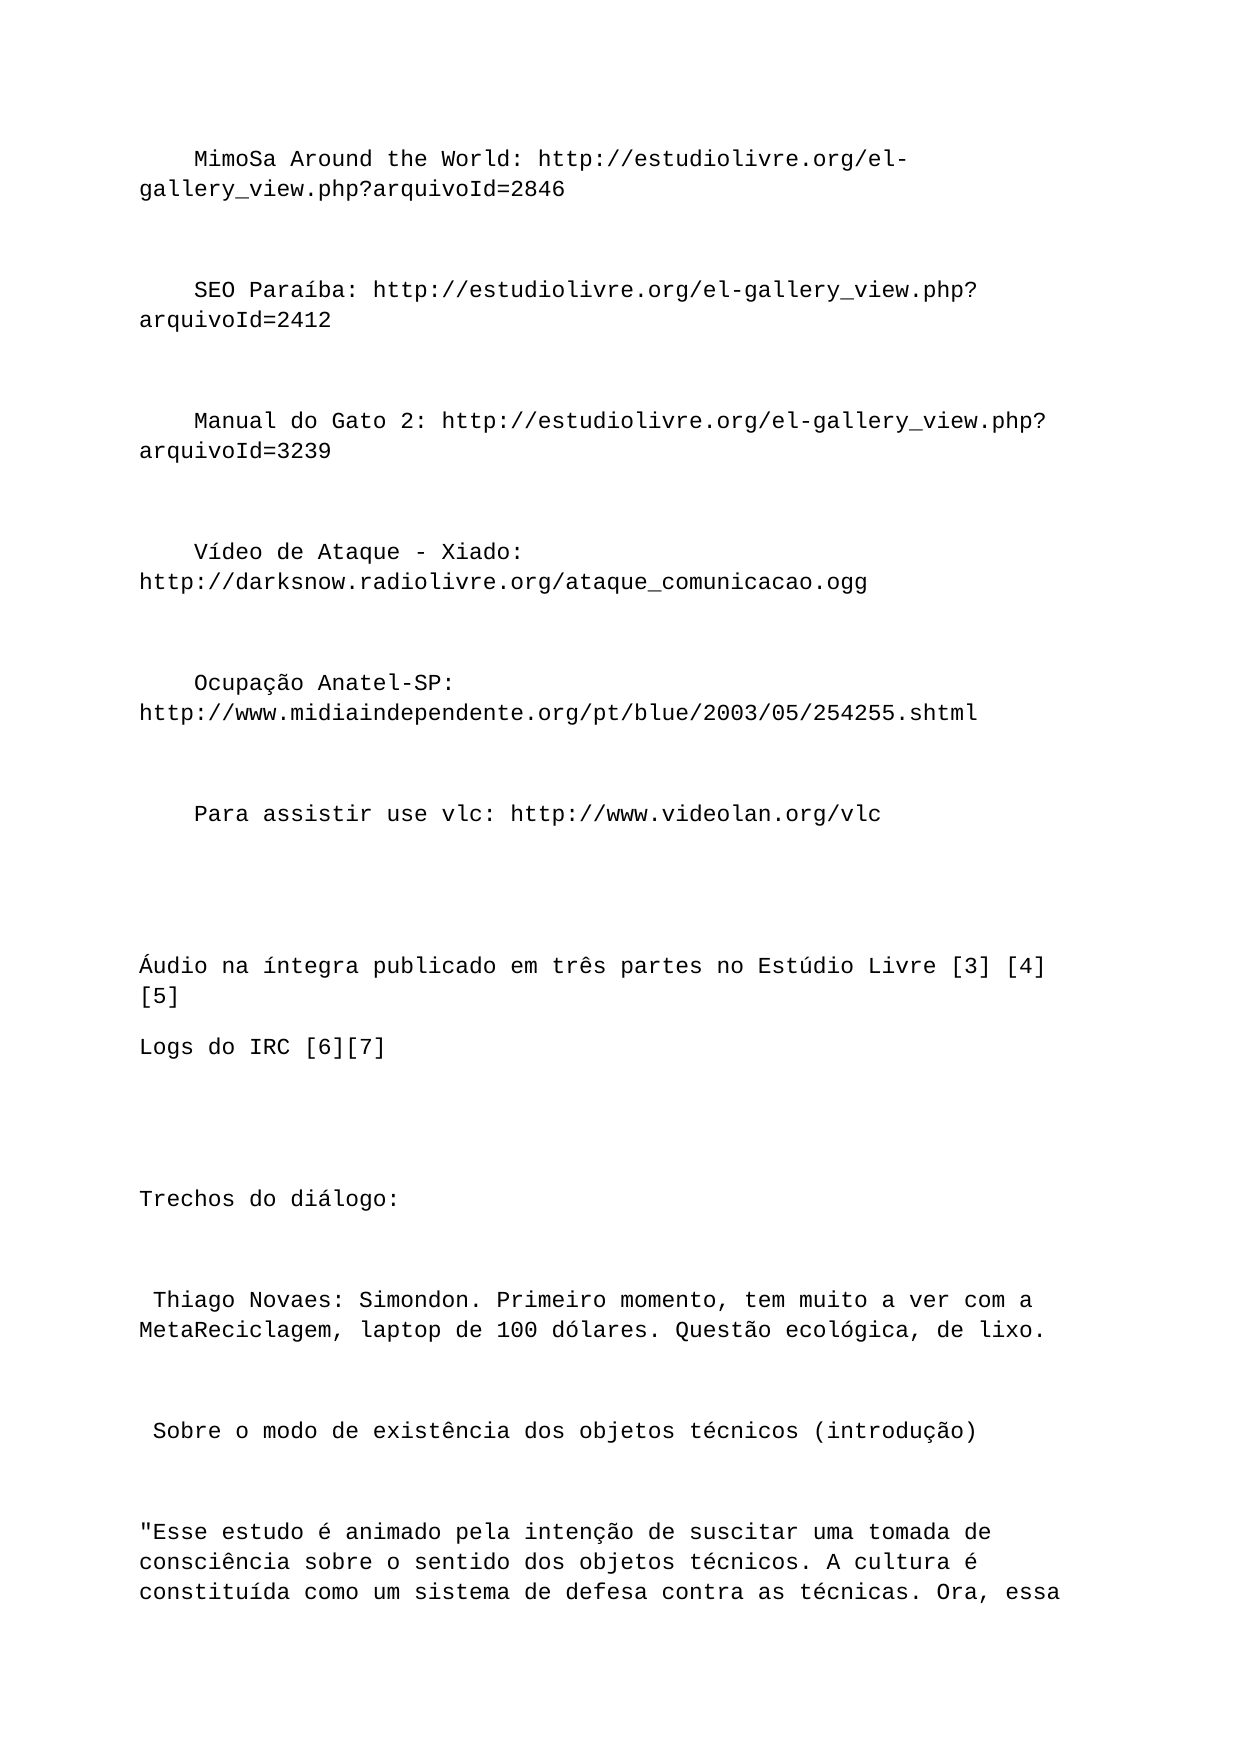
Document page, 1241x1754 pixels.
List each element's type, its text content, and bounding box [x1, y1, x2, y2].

text SEO Paraíba: http://estudiolivre.org/el-gallery_view.php?arquivoId=2412 [139, 279, 1101, 334]
text Sobre o modo de existência dos objetos técnicos (introdução) [139, 1419, 1101, 1445]
text Vídeo de Ataque - Xiado: http://darksnow.radiolivre.org/ataque_comunicacao.ogg [139, 541, 1101, 596]
text Áudio na íntegra publicado em três partes no Estúdio Livre [3] [4] [5] [139, 955, 1101, 1010]
text MimoSa Around the World: http://estudiolivre.org/el-gallery_view.php?arquivoId=2846 [139, 148, 1101, 203]
text Ocupação Anatel-SP: http://www.midiaindependente.org/pt/blue/2003/05/254255.shtml [139, 672, 1101, 727]
text Manual do Gato 2: http://estudiolivre.org/el-gallery_view.php?arquivoId=3239 [139, 410, 1101, 465]
text Trechos do diálogo: [139, 1187, 1101, 1213]
text Para assistir use vlc: http://www.videolan.org/vlc [139, 803, 1101, 829]
text Thiago Novaes: Simondon. Primeiro momento, tem muito a ver com a MetaReciclagem, laptop de 100 dólares. Questão ecológica, de lixo. [139, 1288, 1101, 1344]
text Logs do IRC [6][7] [139, 1035, 1101, 1061]
text "Esse estudo é animado pela intenção de suscitar uma tomada de consciência sobre o sentido dos objetos técnicos. A cultura é constituída como um sistema de defesa contra as técnicas. Ora, essa [139, 1521, 1101, 1606]
